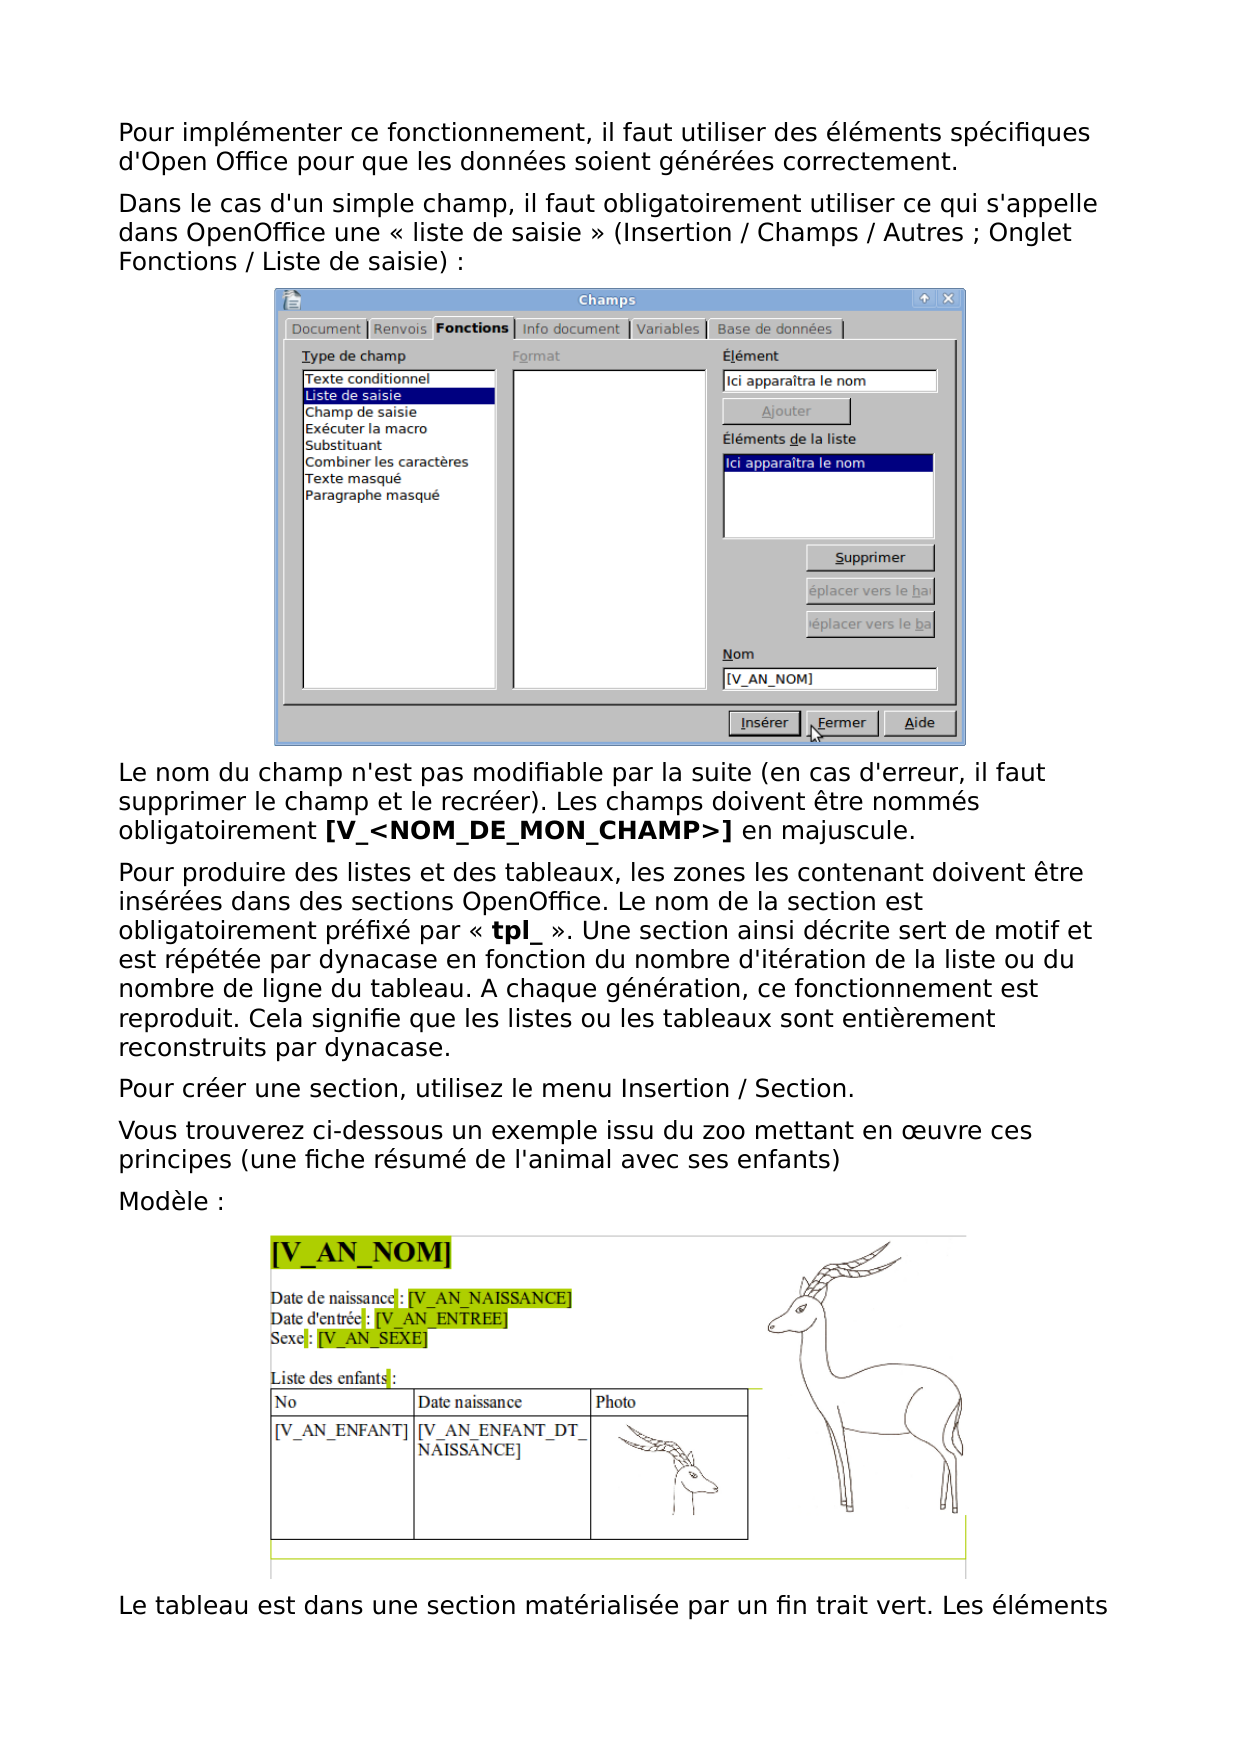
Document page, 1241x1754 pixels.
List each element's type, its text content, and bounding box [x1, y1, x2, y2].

text Le tableau est dans une section matérialisée par un fin trait vert. Les éléments [118, 1591, 1122, 1620]
text Dans le cas d'un simple champ, il faut obligatoirement utiliser ce qui s'appelle dans OpenOffice une « liste de saisie » (Insertion / Champs / Autres ; Onglet Fonctions / Liste de saisie) : [118, 189, 1122, 276]
picture [265, 1228, 975, 1579]
text Pour implémenter ce fonctionnement, il faut utiliser des éléments spécifiques d'Open Office pour que les données soient générées correctement. [118, 118, 1122, 176]
text Modèle : [118, 1187, 1122, 1216]
text Pour produire des listes et des tableaux, les zones les contenant doivent être insérées dans des sections OpenOffice. Le nom de la section est obligatoirement préfixé par « tpl_ ». Une section ainsi décrite sert de motif et est répétée par dynacase en fonction du nombre d'itération de la liste ou du nombre de ligne du tableau. A chaque génération, ce fonctionnement est reproduit. Cela signifie que les listes ou les tableaux sont entièrement reconstruits par dynacase. [118, 858, 1122, 1062]
text Pour créer une section, utilisez le menu Insertion / Section. [118, 1074, 1122, 1104]
text Vous trouverez ci-dessous un exemple issu du zoo mettant en œuvre ces principes (une fiche résumé de l'animal avec ses enfants) [118, 1116, 1122, 1174]
text Le nom du champ n'est pas modifiable par la suite (en cas d'erreur, il faut supprimer le champ et le recréer). Les champs doivent être nommés obligatoirement [V_<NOM_DE_MON_CHAMP>] en majuscule. [118, 758, 1122, 845]
picture [274, 288, 966, 746]
